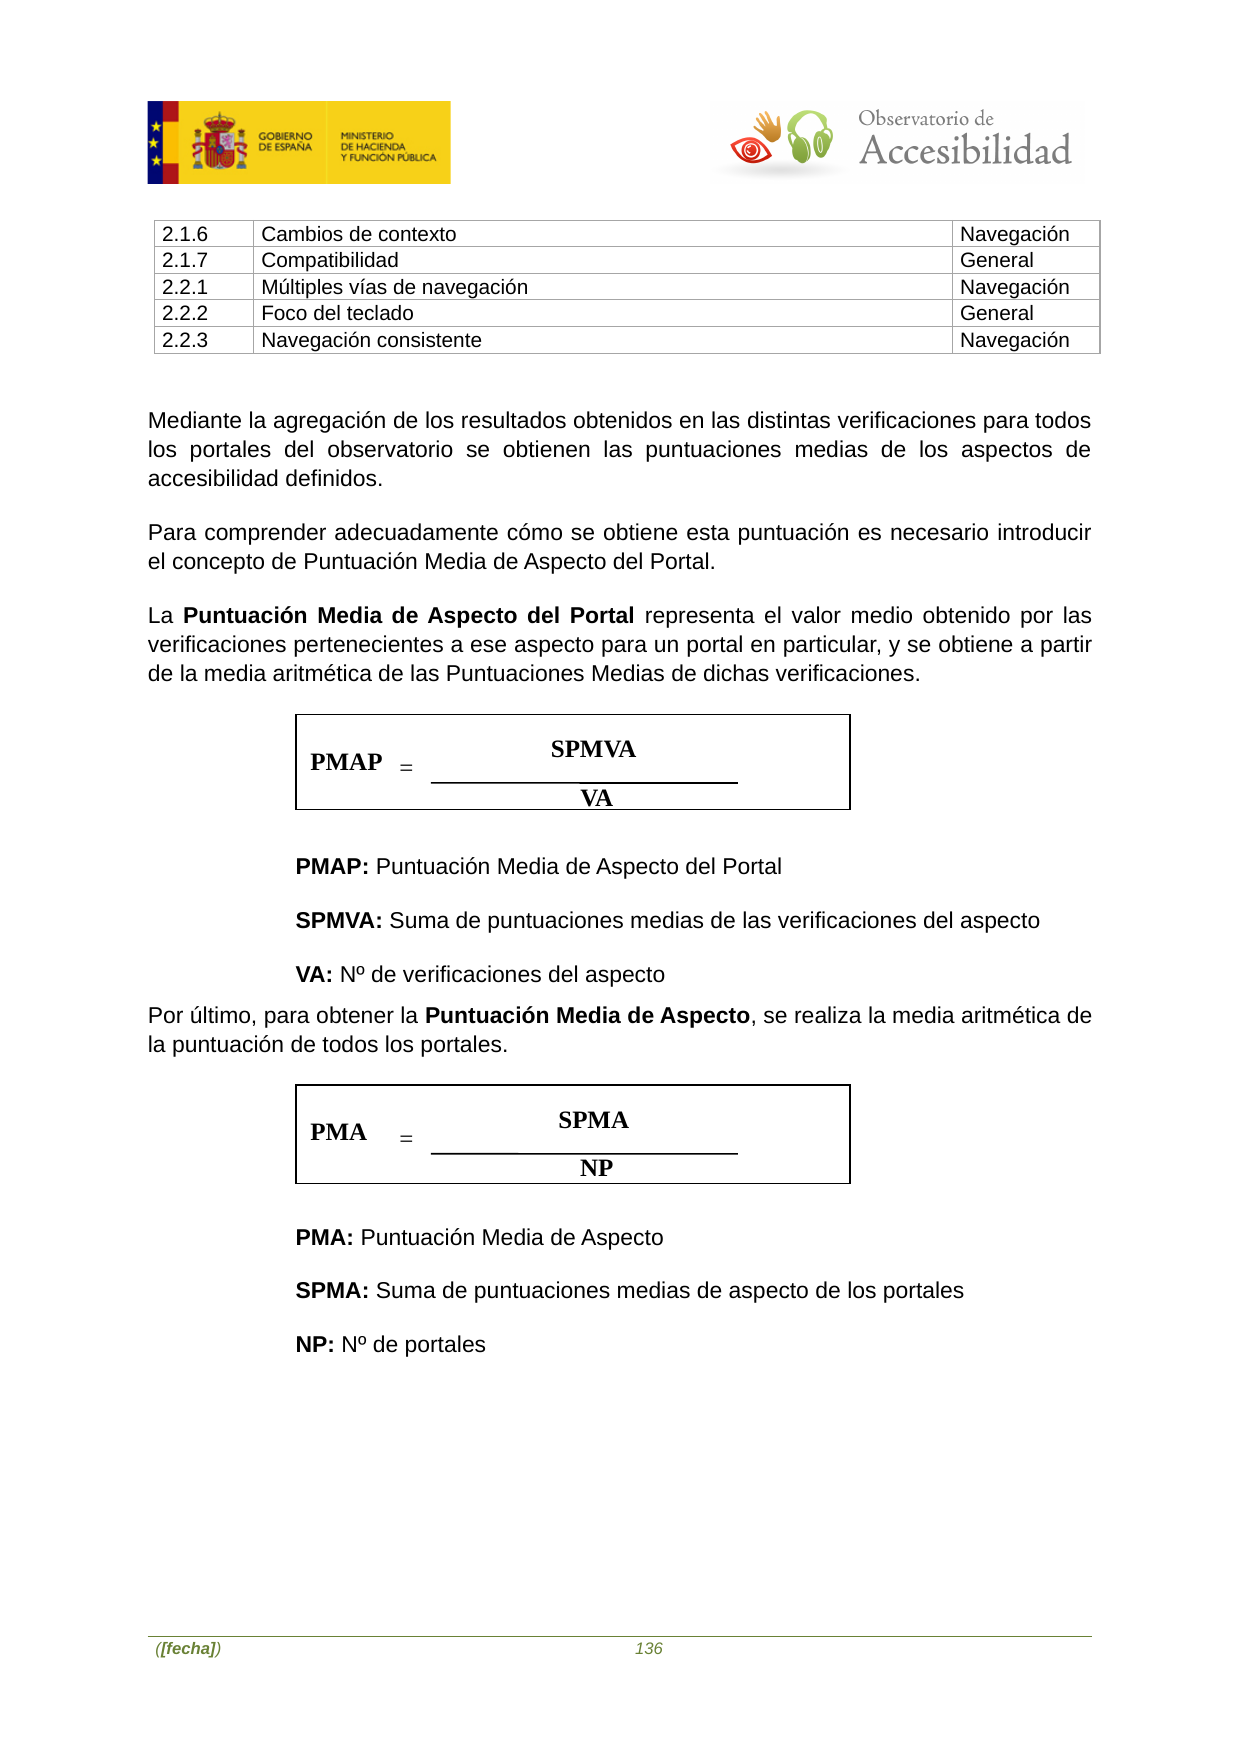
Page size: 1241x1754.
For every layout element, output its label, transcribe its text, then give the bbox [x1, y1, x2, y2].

table_cell General [953, 300, 1099, 326]
text NP: Nº de portales [295, 1331, 1092, 1358]
table_cell Cambios de contexto [254, 221, 952, 246]
table_cell Navegación [953, 221, 1099, 246]
text Mediante la agregación de los resultados obtenidos en las distintas verificaciones para todos los portales del observatorio se obtienen las puntuaciones medias de los aspectos de accesibilidad definidos. [148, 407, 1092, 492]
table_cell 2.2.3 [155, 327, 253, 352]
table_cell 2.1.6 [155, 221, 253, 246]
text VA: Nº de verificaciones del aspecto [295, 961, 1092, 987]
table_cell Foco del teclado [254, 300, 952, 326]
picture [147, 101, 451, 184]
table_cell General [953, 247, 1099, 273]
text SPMVA: Suma de puntuaciones medias de las verificaciones del aspecto [295, 907, 1092, 933]
table_cell Navegación [953, 327, 1099, 352]
text Para comprender adecuadamente cómo se obtiene esta puntuación es necesario introducir el concepto de Puntuación Media de Aspecto del Portal. [148, 519, 1092, 575]
table_cell Navegación [953, 274, 1099, 299]
table_cell Múltiples vías de navegación [254, 274, 952, 299]
text SPMA: Suma de puntuaciones medias de aspecto de los portales [295, 1277, 1092, 1304]
text PMAP: Puntuación Media de Aspecto del Portal [295, 853, 1092, 879]
table_cell 2.2.2 [155, 300, 253, 326]
picture [710, 101, 1086, 184]
table_cell Compatibilidad [254, 247, 952, 273]
table_cell 2.2.1 [155, 274, 253, 299]
table_cell Navegación consistente [254, 327, 952, 352]
text La Puntuación Media de Aspecto del Portal representa el valor medio obtenido por las verificaciones pertenecientes a ese aspecto para un portal en particular, y se obtiene a partir de la media aritmética de las Puntuaciones Medias de dichas verificaciones. [148, 602, 1092, 687]
table_cell 2.1.7 [155, 247, 253, 273]
text PMA: Puntuación Media de Aspecto [295, 1223, 1092, 1250]
text Por último, para obtener la Puntuación Media de Aspecto, se realiza la media aritmética de la puntuación de todos los portales. [148, 1002, 1092, 1057]
